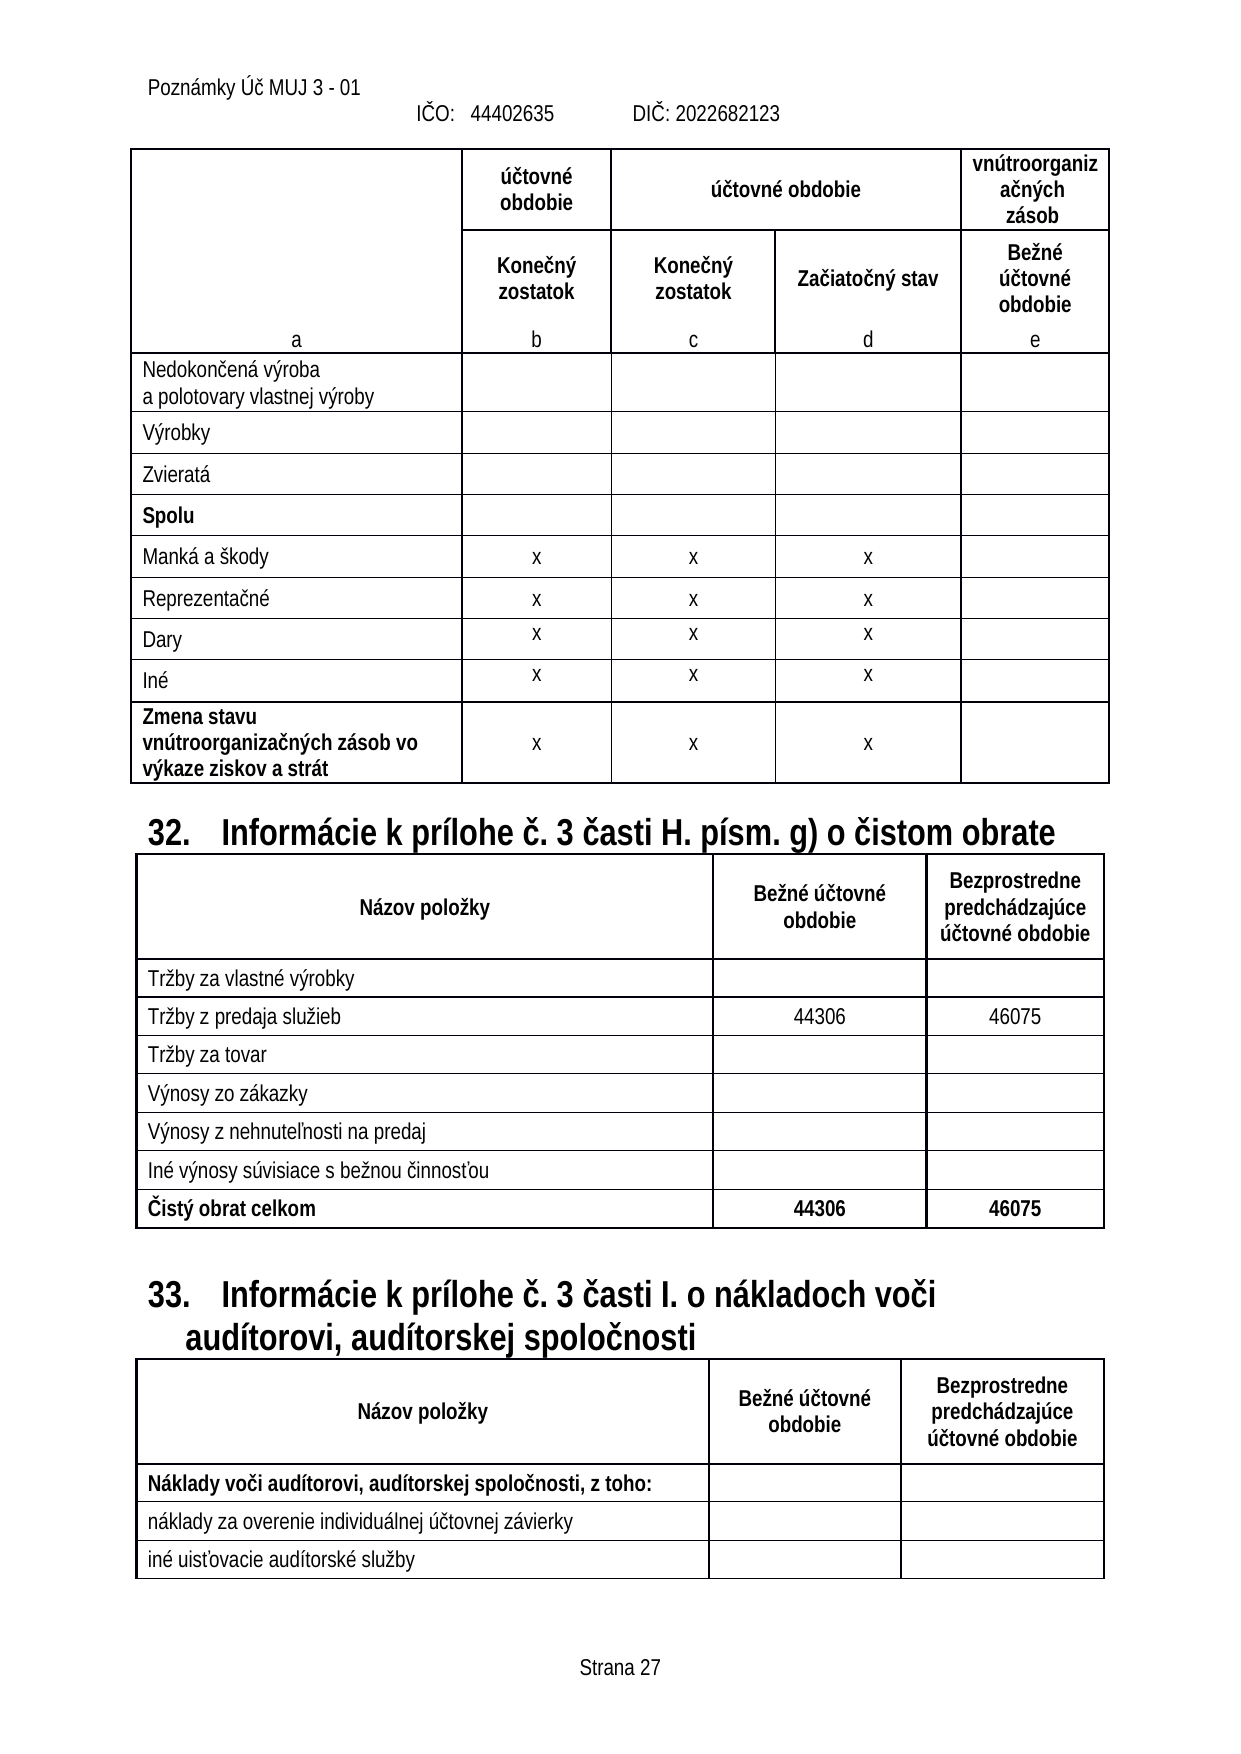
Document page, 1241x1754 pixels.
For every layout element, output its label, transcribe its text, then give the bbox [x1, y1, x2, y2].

table_cell x [463, 619, 611, 659]
table_header Bežné účtovné obdobie [710, 1360, 900, 1463]
table_cell [928, 1113, 1103, 1150]
table_cell x [612, 703, 775, 782]
table_cell x [463, 660, 611, 701]
table_cell x [463, 536, 611, 577]
table_header účtovné obdobie [612, 150, 960, 229]
table_cell [612, 495, 775, 535]
table_header Bezprostredne predchádzajúce účtovné obdobie [928, 855, 1103, 958]
table_cell Manká a škody [132, 536, 461, 577]
table_cell d [776, 326, 960, 352]
table_cell [710, 1502, 900, 1540]
table_cell x [776, 660, 960, 701]
table_cell Tržby za tovar [138, 1036, 712, 1073]
table_header [132, 150, 461, 326]
title Informácie k prílohe č. 3 časti I. o nákladoch voči audítorovi, audítorskej spoločnosti [148, 1272, 1092, 1358]
table_cell [463, 495, 611, 535]
table_cell [902, 1465, 1103, 1501]
table_cell [962, 619, 1108, 659]
table_cell x [776, 703, 960, 782]
table_cell 44306 [714, 998, 925, 1035]
table_cell [902, 1541, 1103, 1578]
table_cell Iné výnosy súvisiace s bežnou činnosťou [138, 1151, 712, 1188]
table_cell [776, 454, 960, 494]
table_cell [612, 412, 775, 452]
table_cell [463, 412, 611, 452]
title Informácie k prílohe č. 3 časti H. písm. g) o čistom obrate [148, 810, 1092, 853]
table_header účtovné obdobie [463, 150, 610, 229]
table_cell [776, 412, 960, 452]
table_cell Tržby z predaja služieb [138, 998, 712, 1035]
table_cell [714, 1036, 925, 1073]
table_cell [776, 354, 960, 411]
table_header Názov položky [138, 1360, 708, 1463]
table_cell [714, 1113, 925, 1150]
table_cell a [132, 326, 461, 352]
table_cell Výrobky [132, 412, 461, 452]
table_cell [463, 454, 611, 494]
table_cell 46075 [928, 1190, 1103, 1227]
table_cell [612, 354, 775, 411]
table_cell [962, 536, 1108, 577]
table_cell [962, 354, 1108, 411]
table_cell náklady za overenie individuálnej účtovnej závierky [138, 1502, 708, 1540]
table_cell x [463, 703, 611, 782]
table_cell Čistý obrat celkom [138, 1190, 712, 1227]
table_cell x [776, 536, 960, 577]
table_cell [902, 1502, 1103, 1540]
table_cell x [776, 578, 960, 618]
table_header Bezprostredne predchádzajúce účtovné obdobie [902, 1360, 1103, 1463]
table_cell Reprezentačné [132, 578, 461, 618]
table_cell b [463, 326, 610, 352]
table_cell 44306 [714, 1190, 925, 1227]
table_header Bežné účtovné obdobie [714, 855, 925, 958]
table_cell x [612, 578, 775, 618]
table_cell Spolu [132, 495, 461, 535]
table_cell Výnosy zo zákazky [138, 1074, 712, 1112]
table_cell 46075 [928, 998, 1103, 1035]
table_cell x [612, 536, 775, 577]
table_cell Nedokončená výroba a polotovary vlastnej výroby [132, 354, 461, 411]
table_header Názov položky [138, 855, 712, 958]
table_cell x [776, 619, 960, 659]
table_cell [962, 495, 1108, 535]
table_cell Zmena stavu vnútroorganizačných zásob vo výkaze ziskov a strát [132, 703, 461, 782]
table_header vnútroorganizačných zásob [962, 150, 1108, 229]
table_cell Iné [132, 660, 461, 701]
table_cell Začiatočný stav [776, 231, 960, 326]
table_cell [714, 1151, 925, 1188]
table_cell [962, 660, 1108, 701]
table_cell [962, 412, 1108, 452]
table_cell Výnosy z nehnuteľnosti na predaj [138, 1113, 712, 1150]
table_cell x [612, 619, 775, 659]
table_cell x [463, 578, 611, 618]
table_cell x [612, 660, 775, 701]
table_cell [928, 1036, 1103, 1073]
table_cell [928, 960, 1103, 996]
table_cell [714, 1074, 925, 1112]
table_cell e [962, 326, 1108, 352]
table_cell iné uisťovacie audítorské služby [138, 1541, 708, 1578]
table_cell Bežné účtovné obdobie [962, 231, 1108, 326]
table_cell Náklady voči audítorovi, audítorskej spoločnosti, z toho: [138, 1465, 708, 1501]
table_cell [714, 960, 925, 996]
table_cell Dary [132, 619, 461, 659]
table_cell c [612, 326, 774, 352]
table_cell Tržby za vlastné výrobky [138, 960, 712, 996]
table_cell [928, 1074, 1103, 1112]
table_cell Konečný zostatok [612, 231, 774, 326]
table_cell [776, 495, 960, 535]
table_cell [928, 1151, 1103, 1188]
table_cell [962, 703, 1108, 782]
table_cell [962, 578, 1108, 618]
table_cell [612, 454, 775, 494]
table_cell [463, 354, 611, 411]
table_cell [710, 1465, 900, 1501]
table_cell Zvieratá [132, 454, 461, 494]
table_cell [962, 454, 1108, 494]
table_cell Konečný zostatok [463, 231, 610, 326]
table_cell [710, 1541, 900, 1578]
